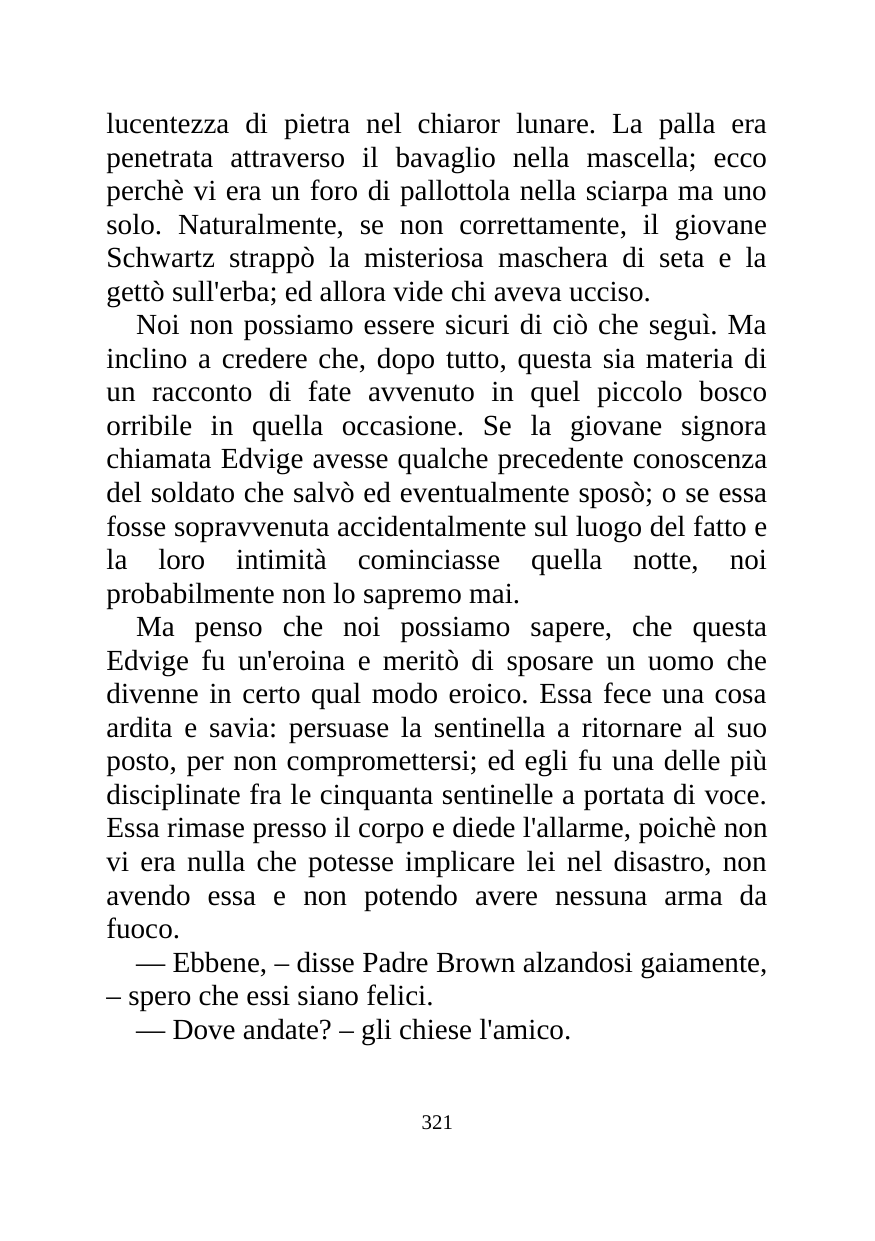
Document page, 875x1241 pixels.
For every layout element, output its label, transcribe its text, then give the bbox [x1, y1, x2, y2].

text Noi non possiamo essere sicuri di ciò che seguì. Ma inclino a credere che, dopo tutto, questa sia materia di un racconto di fate avvenuto in quel piccolo bosco orribile in quella occasione. Se la giovane signora chiamata Edvige avesse qualche precedente conoscenza del soldato che salvò ed eventualmente sposò; o se essa fosse sopravvenuta accidentalmente sul luogo del fatto e la loro intimità cominciasse quella notte, noi probabilmente non lo sapremo mai. [106, 307, 768, 609]
text — Ebbene, – disse Padre Brown alzandosi gaiamente, – spero che essi siano felici. [106, 945, 768, 1012]
text lucentezza di pietra nel chiaror lunare. La palla era penetrata attraverso il bavaglio nella mascella; ecco perchè vi era un foro di pallottola nella sciarpa ma uno solo. Naturalmente, se non correttamente, il giovane Schwartz strappò la misteriosa maschera di seta e la gettò sull'erba; ed allora vide chi aveva ucciso. [106, 106, 768, 307]
text Ma penso che noi possiamo sapere, che questa Edvige fu un'eroina e meritò di sposare un uomo che divenne in certo qual modo eroico. Essa fece una cosa ardita e savia: persuase la sentinella a ritornare al suo posto, per non compromettersi; ed egli fu una delle più disciplinate fra le cinquanta sentinelle a portata di voce. Essa rimase presso il corpo e diede l'allarme, poichè non vi era nulla che potesse implicare lei nel disastro, non avendo essa e non potendo avere nessuna arma da fuoco. [106, 609, 768, 945]
text — Dove andate? – gli chiese l'amico. [106, 1012, 768, 1045]
